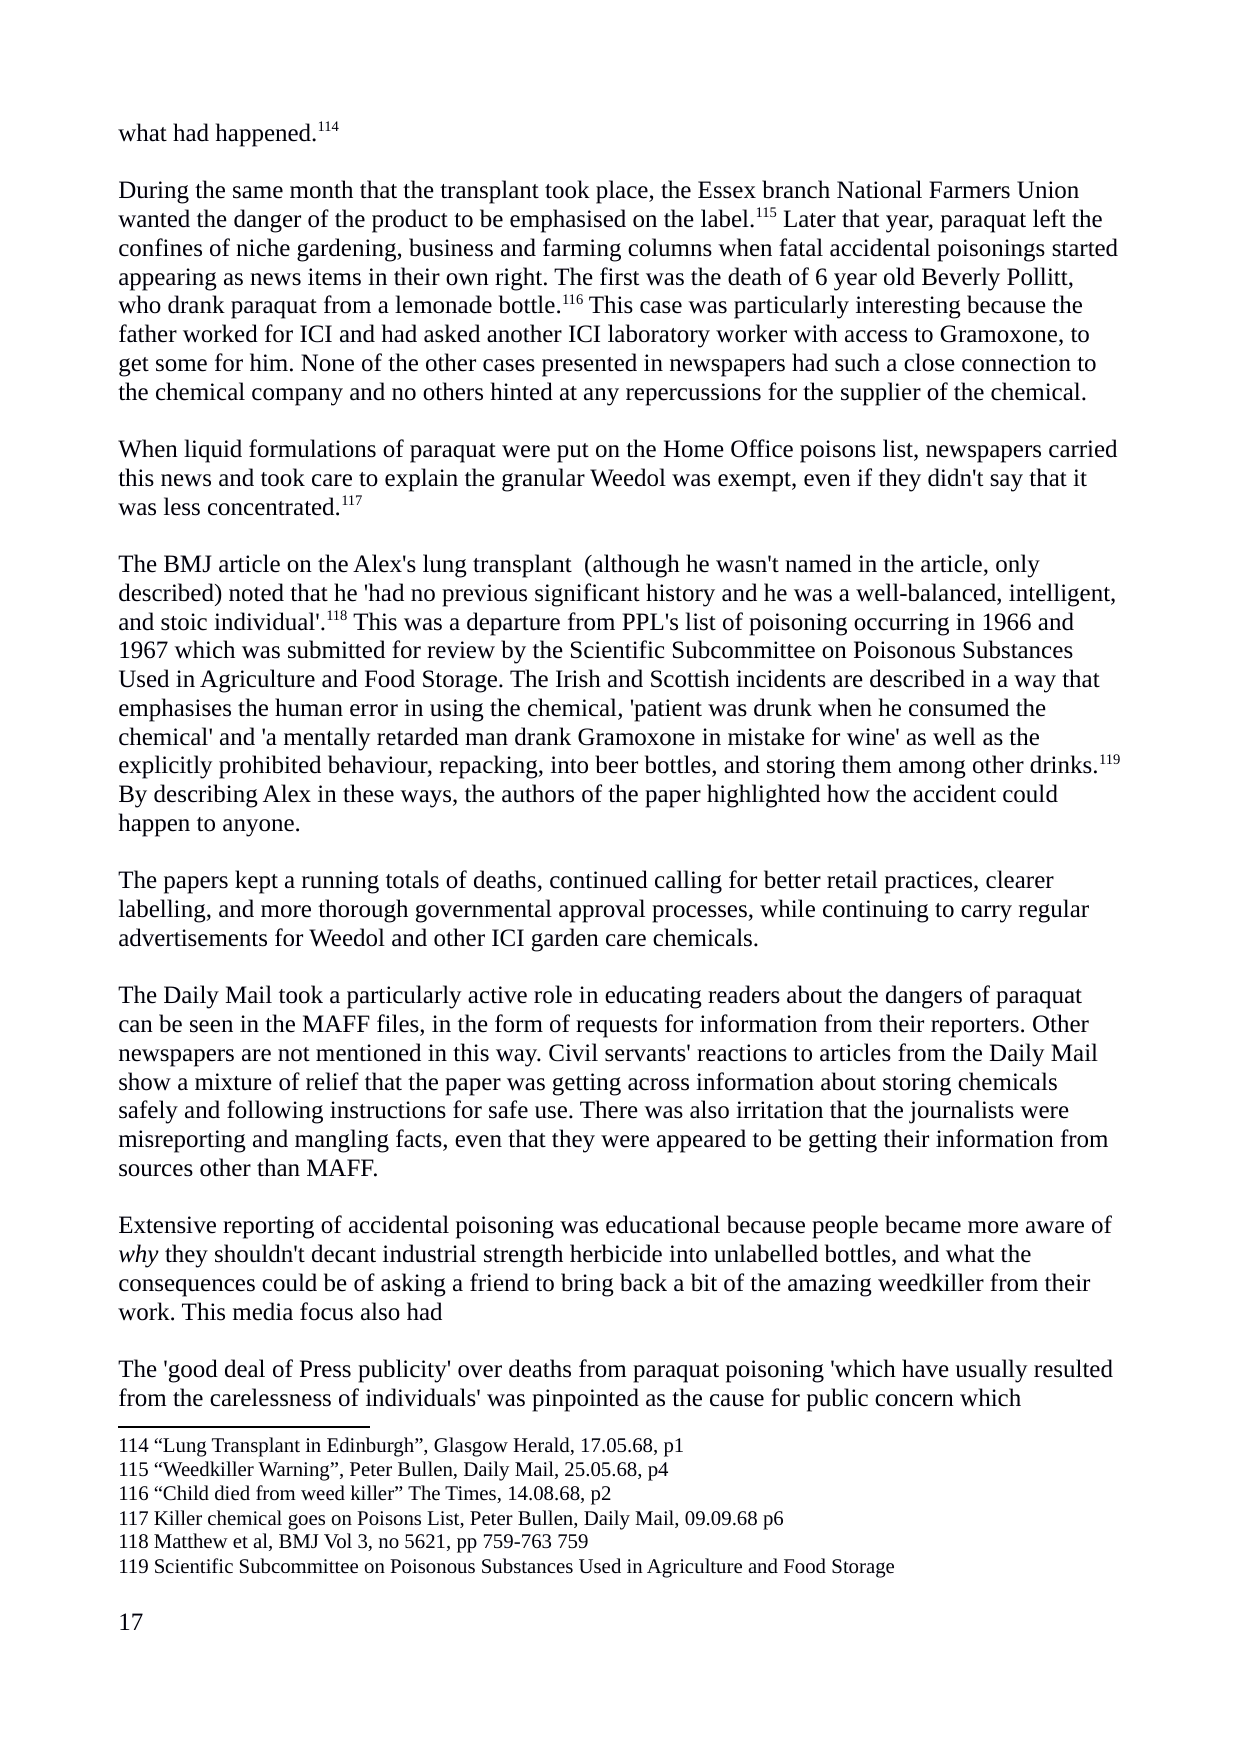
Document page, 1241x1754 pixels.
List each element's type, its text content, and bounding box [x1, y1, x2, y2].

text “Lung Transplant in Edinburgh”, Glasgow Herald, 17.05.68, p1 [118, 1433, 1122, 1457]
text “Child died from weed killer” The Times, 14.08.68, p2 [118, 1481, 1122, 1505]
text Matthew et al, BMJ Vol 3, no 5621, pp 759-763 759 [118, 1529, 1122, 1553]
text Extensive reporting of accidental poisoning was educational because people became more aware of why they shouldn't decant industrial strength herbicide into unlabelled bottles, and what the consequences could be of asking a friend to bring back a bit of the amazing weedkiller from their work. This media focus also had [118, 1211, 1122, 1326]
text Scientific Subcommittee on Poisonous Substances Used in Agriculture and Food Storage [118, 1553, 1122, 1578]
text “Weedkiller Warning”, Peter Bullen, Daily Mail, 25.05.68, p4 [118, 1457, 1122, 1481]
text When liquid formulations of paraquat were put on the Home Office poisons list, newspapers carried this news and took care to explain the granular Weedol was exempt, even if they didn't say that it was less concentrated. [118, 434, 1122, 521]
text The BMJ article on the Alex's lung transplant (although he wasn't named in the article, only described) noted that he 'had no previous significant history and he was a well-balanced, intelligent, and stoic individual'. This was a departure from PPL's list of poisoning occurring in 1966 and 1967 which was submitted for review by the Scientific Subcommittee on Poisonous Substances Used in Agriculture and Food Storage. The Irish and Scottish incidents are described in a way that emphasises the human error in using the chemical, 'patient was drunk when he consumed the chemical' and 'a mentally retarded man drank Gramoxone in mistake for wine' as well as the explicitly prohibited behaviour, repacking, into beer bottles, and storing them among other drinks. By describing Alex in these ways, the authors of the paper highlighted how the accident could happen to anyone. [118, 549, 1122, 837]
text The 'good deal of Press publicity' over deaths from paraquat poisoning 'which have usually resulted from the carelessness of individuals' was pinpointed as the cause for public concern which [118, 1354, 1122, 1412]
text what had happened. [118, 118, 1122, 147]
text The Daily Mail took a particularly active role in educating readers about the dangers of paraquat can be seen in the MAFF files, in the form of requests for information from their reporters. Other newspapers are not mentioned in this way. Civil servants' reactions to articles from the Daily Mail show a mixture of relief that the paper was getting across information about storing chemicals safely and following instructions for safe use. There was also irritation that the journalists were misreporting and mangling facts, even that they were appeared to be getting their information from sources other than MAFF. [118, 981, 1122, 1182]
text The papers kept a running totals of deaths, continued calling for better retail practices, clearer labelling, and more thorough governmental approval processes, while continuing to carry regular advertisements for Weedol and other ICI garden care chemicals. [118, 866, 1122, 952]
text Killer chemical goes on Poisons List, Peter Bullen, Daily Mail, 09.09.68 p6 [118, 1505, 1122, 1529]
text During the same month that the transplant took place, the Essex branch National Farmers Union wanted the danger of the product to be emphasised on the label. Later that year, paraquat left the confines of niche gardening, business and farming columns when fatal accidental poisonings started appearing as news items in their own right. The first was the death of 6 year old Beverly Pollitt, who drank paraquat from a lemonade bottle. This case was particularly interesting because the father worked for ICI and had asked another ICI laboratory worker with access to Gramoxone, to get some for him. None of the other cases presented in newspapers had such a close connection to the chemical company and no others hinted at any repercussions for the supplier of the chemical. [118, 176, 1122, 406]
